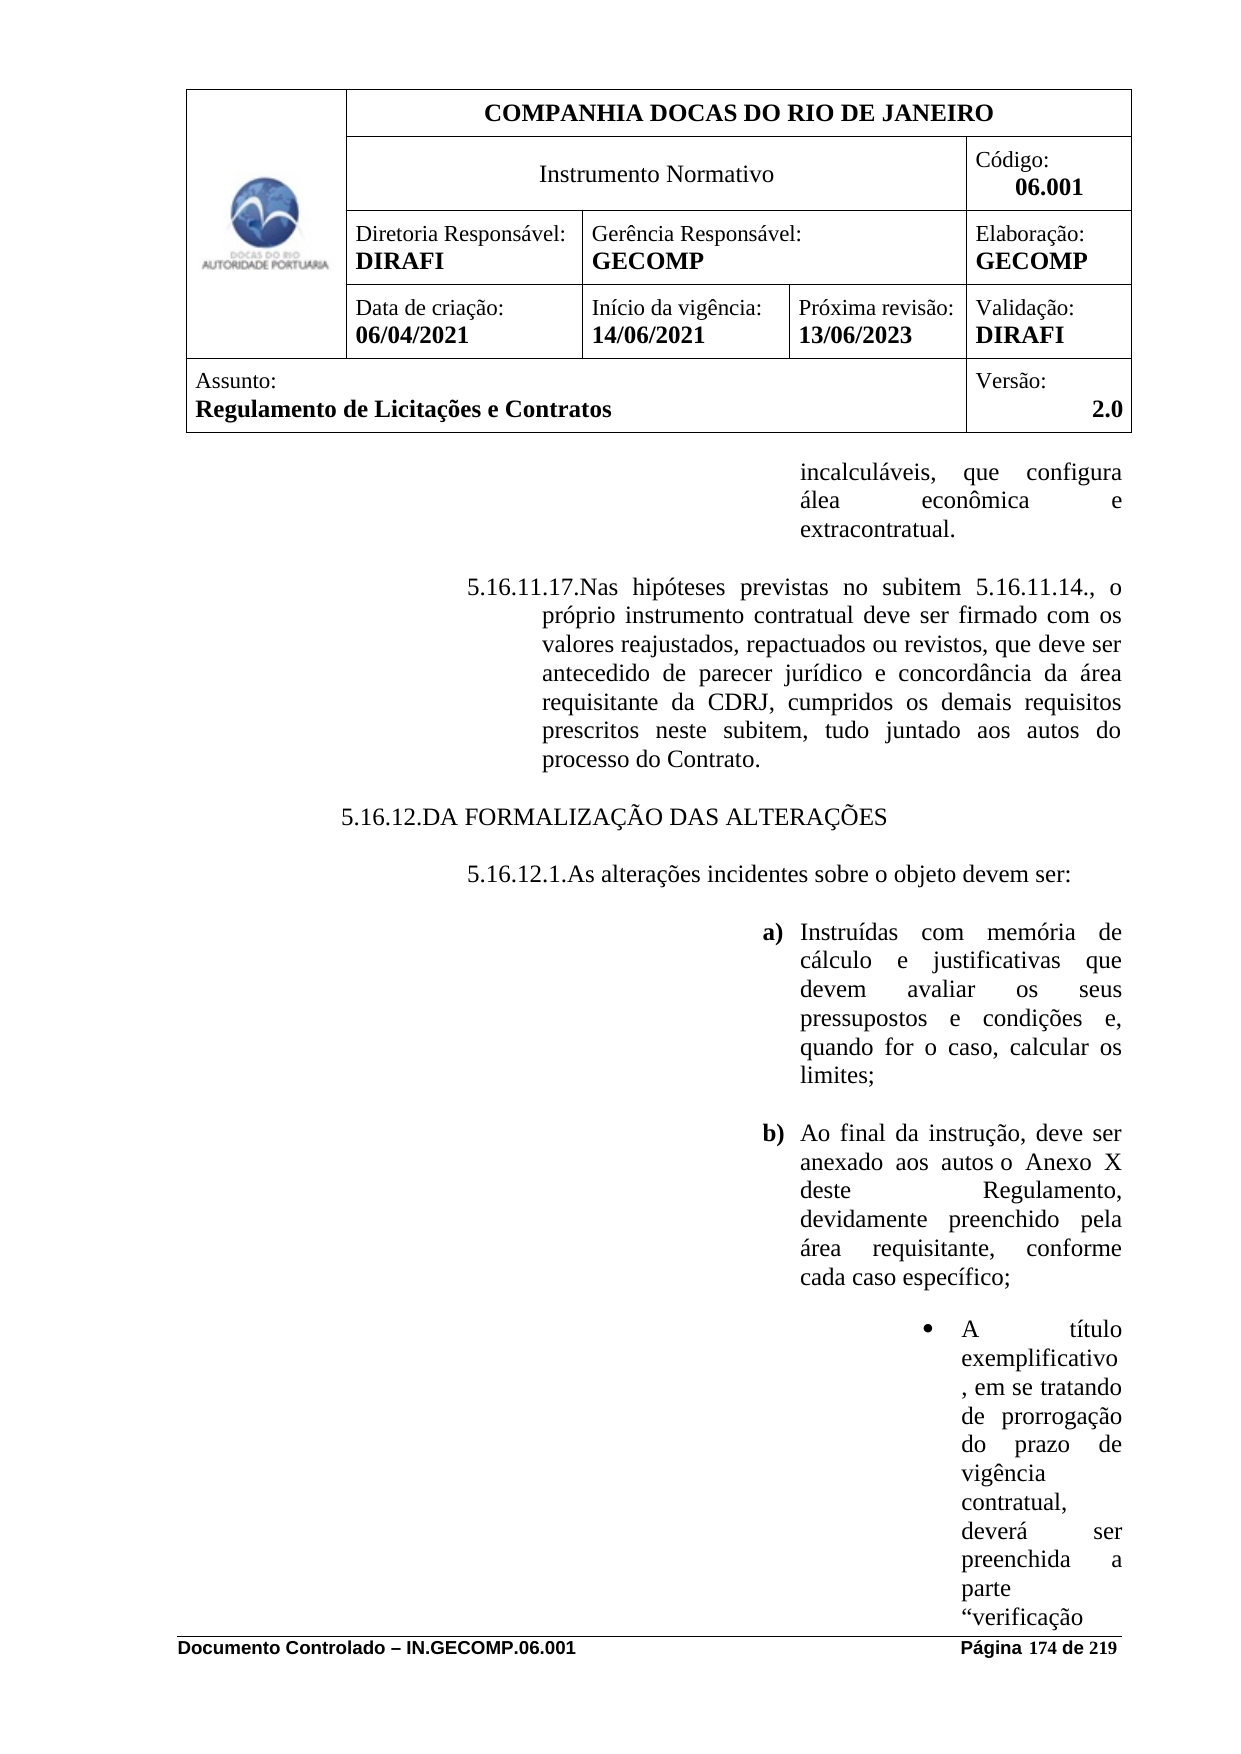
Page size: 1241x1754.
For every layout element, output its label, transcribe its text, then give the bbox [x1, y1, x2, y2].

list DA FORMALIZAÇÃO DAS ALTERAÇÕES [341, 802, 1122, 830]
list Ao final da instrução, deve ser anexado aos autos o Anexo X deste Regulamento, devidamente preenchido pela área requisitante, conforme cada caso específico; [762, 1118, 1122, 1290]
list A título exemplificativo, em se tratando de prorrogação do prazo de vigência contratual, deverá ser preenchida a parte “verificação [923, 1314, 1122, 1631]
list As alterações incidentes sobre o objeto devem ser: [467, 859, 1122, 888]
list incalculáveis, que configura álea econômica e extracontratual. [762, 457, 1122, 543]
list Instruídas com memória de cálculo e justificativas que devem avaliar os seus pressupostos e condições e, quando for o caso, calcular os limites; [762, 917, 1122, 1089]
list Nas hipóteses previstas no subitem 5.16.11.14., o próprio instrumento contratual deve ser firmado com os valores reajustados, repactuados ou revistos, que deve ser antecedido de parecer jurídico e concordância da área requisitante da CDRJ, cumpridos os demais requisitos prescritos neste subitem, tudo juntado aos autos do processo do Contrato. [467, 572, 1122, 773]
